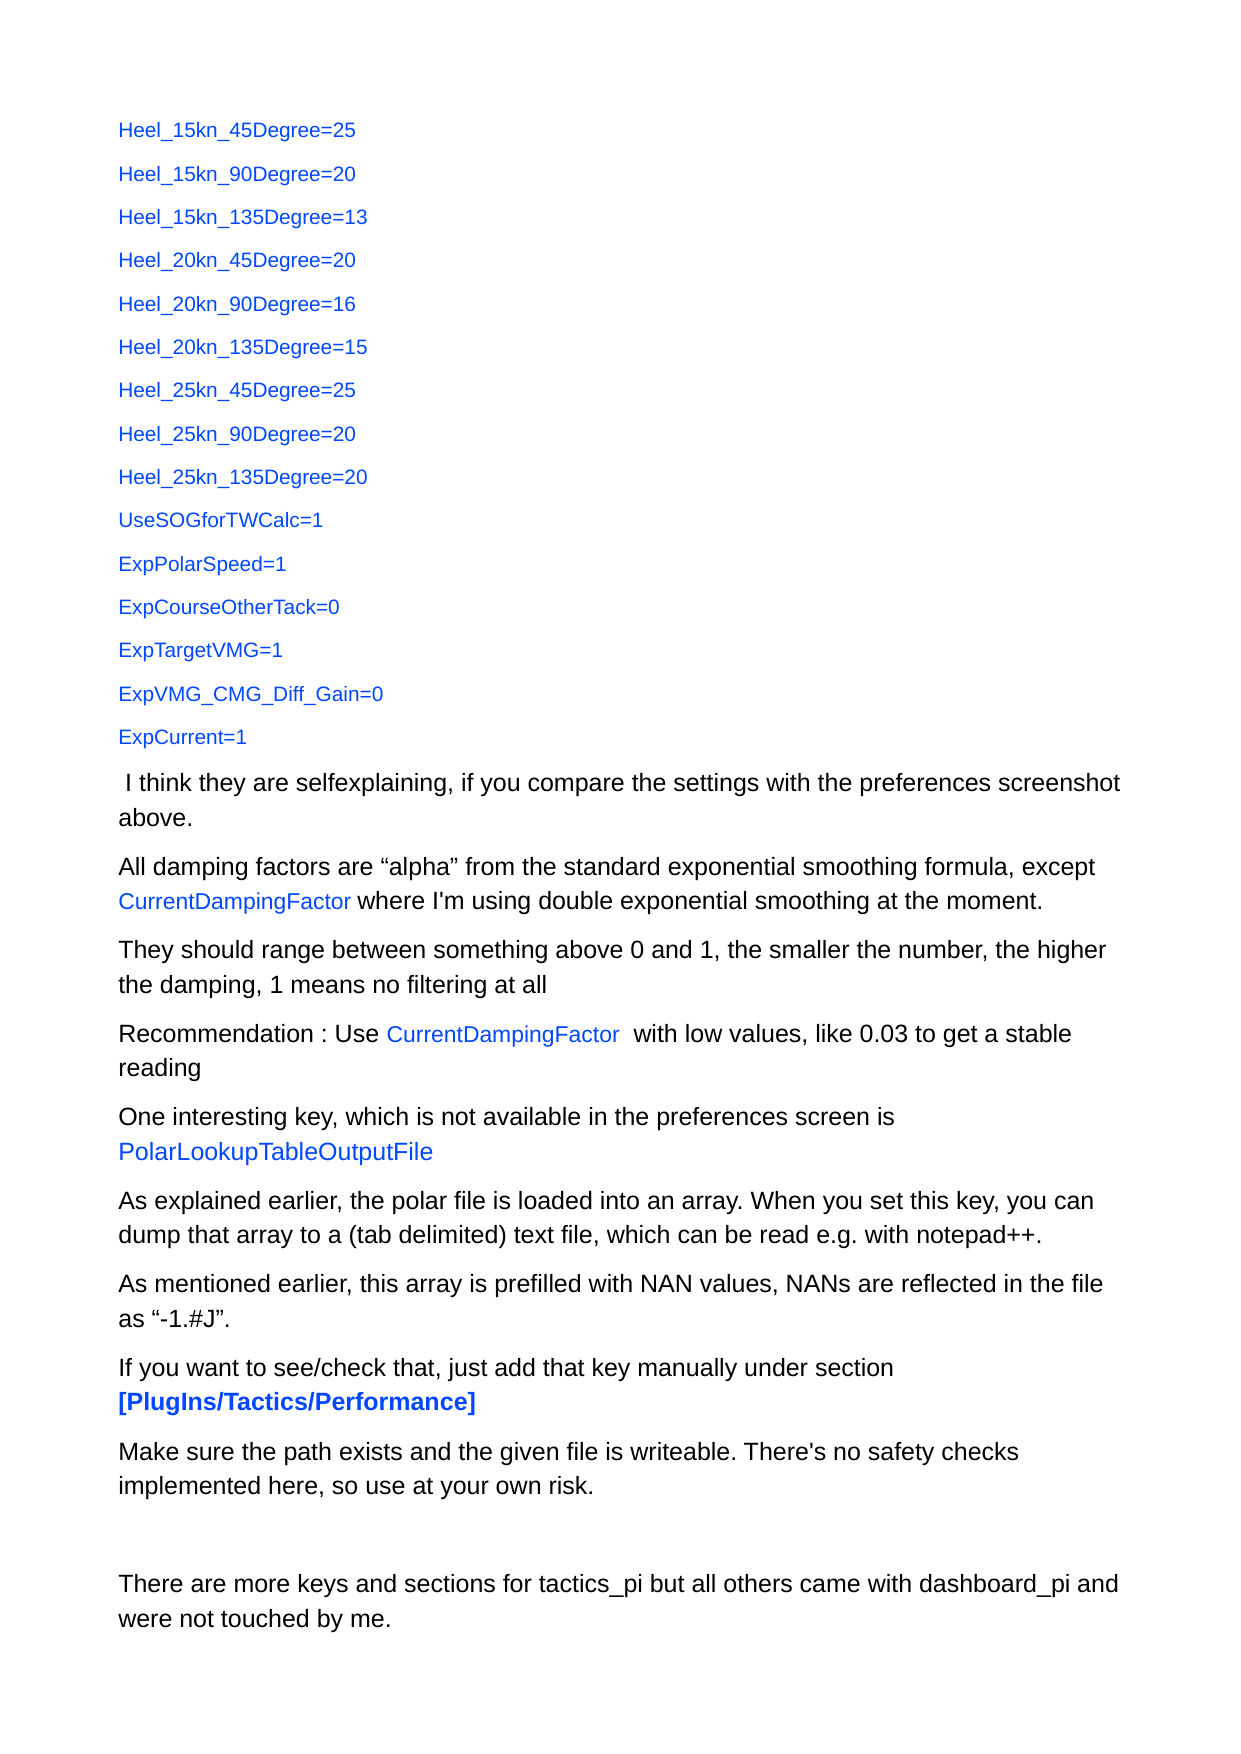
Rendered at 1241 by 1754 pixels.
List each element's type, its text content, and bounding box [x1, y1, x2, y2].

text Heel_20kn_45Degree=20 [118, 248, 1122, 272]
text If you want to see/check that, just add that key manually under section [PlugIns/Tactics/Performance] [118, 1353, 1122, 1416]
text Heel_25kn_45Degree=25 [118, 378, 1122, 402]
text Heel_25kn_90Degree=20 [118, 421, 1122, 445]
text ExpCurrent=1 [118, 725, 1122, 749]
text ExpTargetVMG=1 [118, 638, 1122, 662]
text Heel_15kn_90Degree=20 [118, 161, 1122, 185]
text Make sure the path exists and the given file is writeable. There's no safety checks implemented here, so use at your own risk. [118, 1436, 1122, 1500]
text I think they are selfexplaining, if you compare the settings with the preferences screenshot above. [118, 768, 1122, 831]
text ExpPolarSpeed=1 [118, 551, 1122, 575]
text ExpCourseOtherTack=0 [118, 595, 1122, 619]
text As explained earlier, the polar file is loaded into an array. When you set this key, you can dump that array to a (tab delimited) text file, which can be read e.g. with notepad++. [118, 1186, 1122, 1249]
text Heel_15kn_45Degree=25 [118, 118, 1122, 142]
text One interesting key, which is not available in the preferences screen is PolarLookupTableOutputFile [118, 1102, 1122, 1166]
text They should range between something above 0 and 1, the smaller the number, the higher the damping, 1 means no filtering at all [118, 935, 1122, 998]
text Heel_15kn_135Degree=13 [118, 205, 1122, 229]
text As mentioned earlier, this array is prefilled with NAN values, NANs are reflected in the file as “-1.#J”. [118, 1269, 1122, 1333]
text Heel_25kn_135Degree=20 [118, 465, 1122, 489]
text Heel_20kn_135Degree=15 [118, 335, 1122, 359]
text UseSOGforTWCalc=1 [118, 508, 1122, 532]
text Heel_20kn_90Degree=16 [118, 291, 1122, 315]
text Recommendation : Use CurrentDampingFactor with low values, like 0.03 to get a stable reading [118, 1019, 1122, 1082]
text There are more keys and sections for tactics_pi but all others came with dashboard_pi and were not touched by me. [118, 1569, 1122, 1632]
text ExpVMG_CMG_Diff_Gain=0 [118, 681, 1122, 705]
text All damping factors are “alpha” from the standard exponential smoothing formula, except CurrentDampingFactor where I'm using double exponential smoothing at the moment. [118, 852, 1122, 915]
